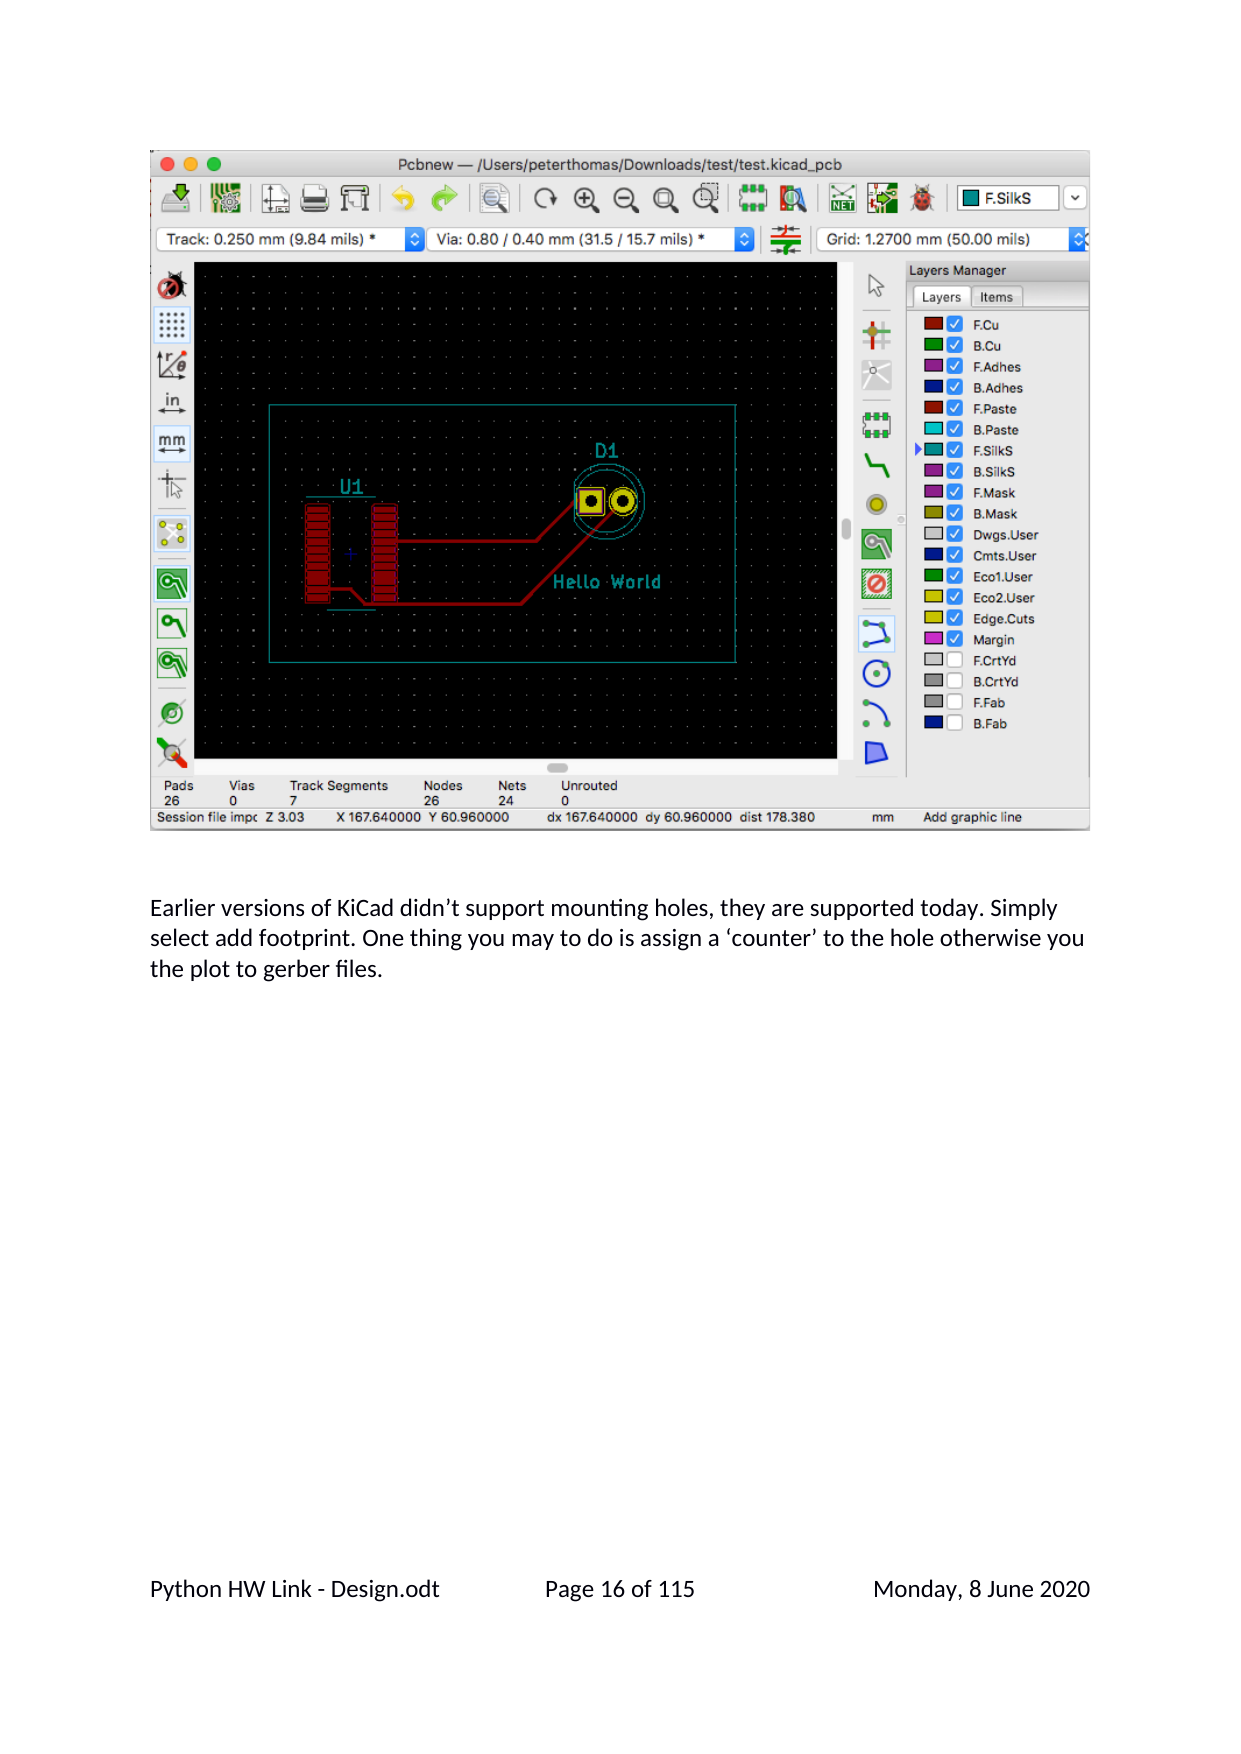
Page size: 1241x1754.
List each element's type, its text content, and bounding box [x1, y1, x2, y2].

text Earlier versions of KiCad didn’t support mounting holes, they are supported today. Simply select add footprint. One thing you may to do is assign a ‘counter’ to the hole otherwise you the plot to gerber files. [150, 892, 1090, 983]
picture [150, 150, 1091, 831]
